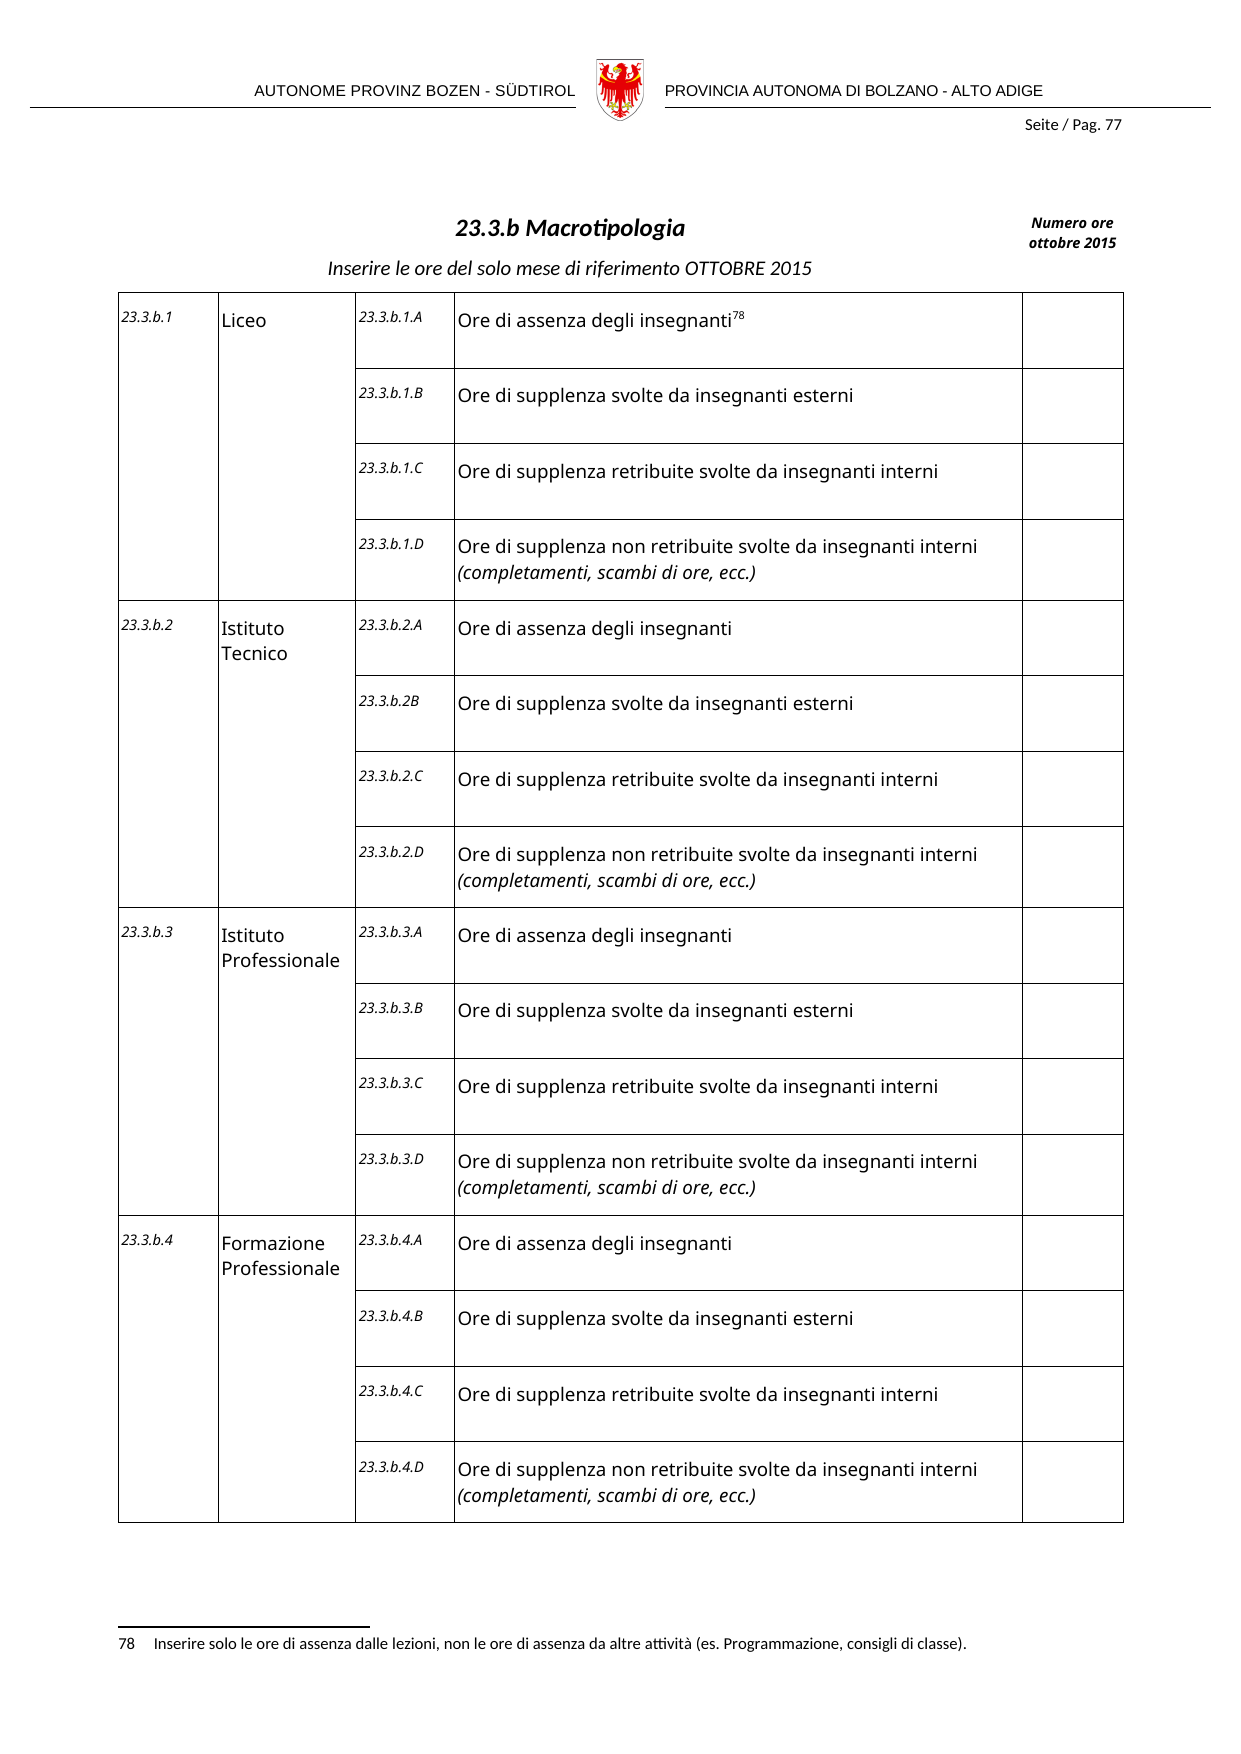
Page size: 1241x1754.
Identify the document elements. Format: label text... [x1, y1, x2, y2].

table_cell 23.3.b.3.D [356, 1135, 454, 1214]
table_cell [1023, 369, 1123, 443]
table_cell [1023, 908, 1123, 983]
picture [596, 59, 644, 121]
table_cell Liceo [219, 293, 355, 599]
table_cell [1023, 752, 1123, 826]
table_cell [1023, 1216, 1123, 1290]
table_cell [1023, 520, 1123, 599]
table_cell [1023, 1367, 1123, 1441]
table_cell [1023, 1059, 1123, 1134]
table_cell 23.3.b.1.B [356, 369, 454, 443]
table_cell 23.3.b.4.B [356, 1291, 454, 1366]
table_cell [1023, 676, 1123, 751]
table_cell 23.3.b.1.A [356, 293, 454, 368]
table_cell Ore di assenza degli insegnanti [455, 293, 1022, 368]
table_cell Istituto Tecnico [219, 601, 355, 907]
table_cell Formazione Professionale [219, 1216, 355, 1522]
table_cell Ore di supplenza retribuite svolte da insegnanti interni [455, 1059, 1022, 1134]
table_cell 23.3.b.1.D [356, 520, 454, 599]
table_cell Ore di supplenza non retribuite svolte da insegnanti interni (completamenti, scambi di ore, ecc.) [455, 520, 1022, 599]
table_cell 23.3.b.3.A [356, 908, 454, 983]
table_cell 23.3.b.3.B [356, 984, 454, 1058]
table_cell 23.3.b.1 [119, 293, 218, 599]
table_cell Ore di supplenza svolte da insegnanti esterni [455, 369, 1022, 443]
table_cell Ore di supplenza non retribuite svolte da insegnanti interni (completamenti, scambi di ore, ecc.) [455, 1442, 1022, 1522]
table_cell 23.3.b.3 [119, 908, 218, 1214]
table_cell [1023, 827, 1123, 907]
table_cell 23.3.b.2 [119, 601, 218, 907]
table_cell Ore di supplenza svolte da insegnanti esterni [455, 984, 1022, 1058]
table_cell [1023, 1135, 1123, 1214]
table_cell [1023, 444, 1123, 519]
table_cell 23.3.b.3.C [356, 1059, 454, 1134]
table_cell 23.3.b.2.A [356, 601, 454, 675]
table_cell 23.3.b.2.D [356, 827, 454, 907]
table_cell 23.3.b.2.C [356, 752, 454, 826]
table_cell Ore di assenza degli insegnanti [455, 1216, 1022, 1290]
table_cell Ore di assenza degli insegnanti [455, 601, 1022, 675]
table_cell 23.3.b.4.C [356, 1367, 454, 1441]
table_cell 23.3.b.4.A [356, 1216, 454, 1290]
table_cell [1023, 293, 1123, 368]
table_cell 23.3.b.4.D [356, 1442, 454, 1522]
table_header 23.3.b Macrotipologia Inserire le ore del solo mese di riferimento OTTOBRE 2015 [118, 201, 1022, 292]
table_cell 23.3.b.4 [119, 1216, 218, 1522]
table_cell Istituto Professionale [219, 908, 355, 1214]
table_cell 23.3.b.1.C [356, 444, 454, 519]
table_cell [1023, 1442, 1123, 1522]
table_cell Ore di supplenza retribuite svolte da insegnanti interni [455, 752, 1022, 826]
table_cell [1023, 984, 1123, 1058]
table_cell Ore di supplenza retribuite svolte da insegnanti interni [455, 1367, 1022, 1441]
table_cell Ore di supplenza non retribuite svolte da insegnanti interni (completamenti, scambi di ore, ecc.) [455, 1135, 1022, 1214]
table_cell Ore di supplenza svolte da insegnanti esterni [455, 676, 1022, 751]
table_cell 23.3.b.2B [356, 676, 454, 751]
table_cell Ore di supplenza retribuite svolte da insegnanti interni [455, 444, 1022, 519]
table_cell Ore di assenza degli insegnanti [455, 908, 1022, 983]
table_cell Ore di supplenza non retribuite svolte da insegnanti interni (completamenti, scambi di ore, ecc.) [455, 827, 1022, 907]
table_cell Ore di supplenza svolte da insegnanti esterni [455, 1291, 1022, 1366]
table_cell [1023, 1291, 1123, 1366]
table_header Numero ore ottobre 2015 [1022, 201, 1123, 292]
table_cell [1023, 601, 1123, 675]
